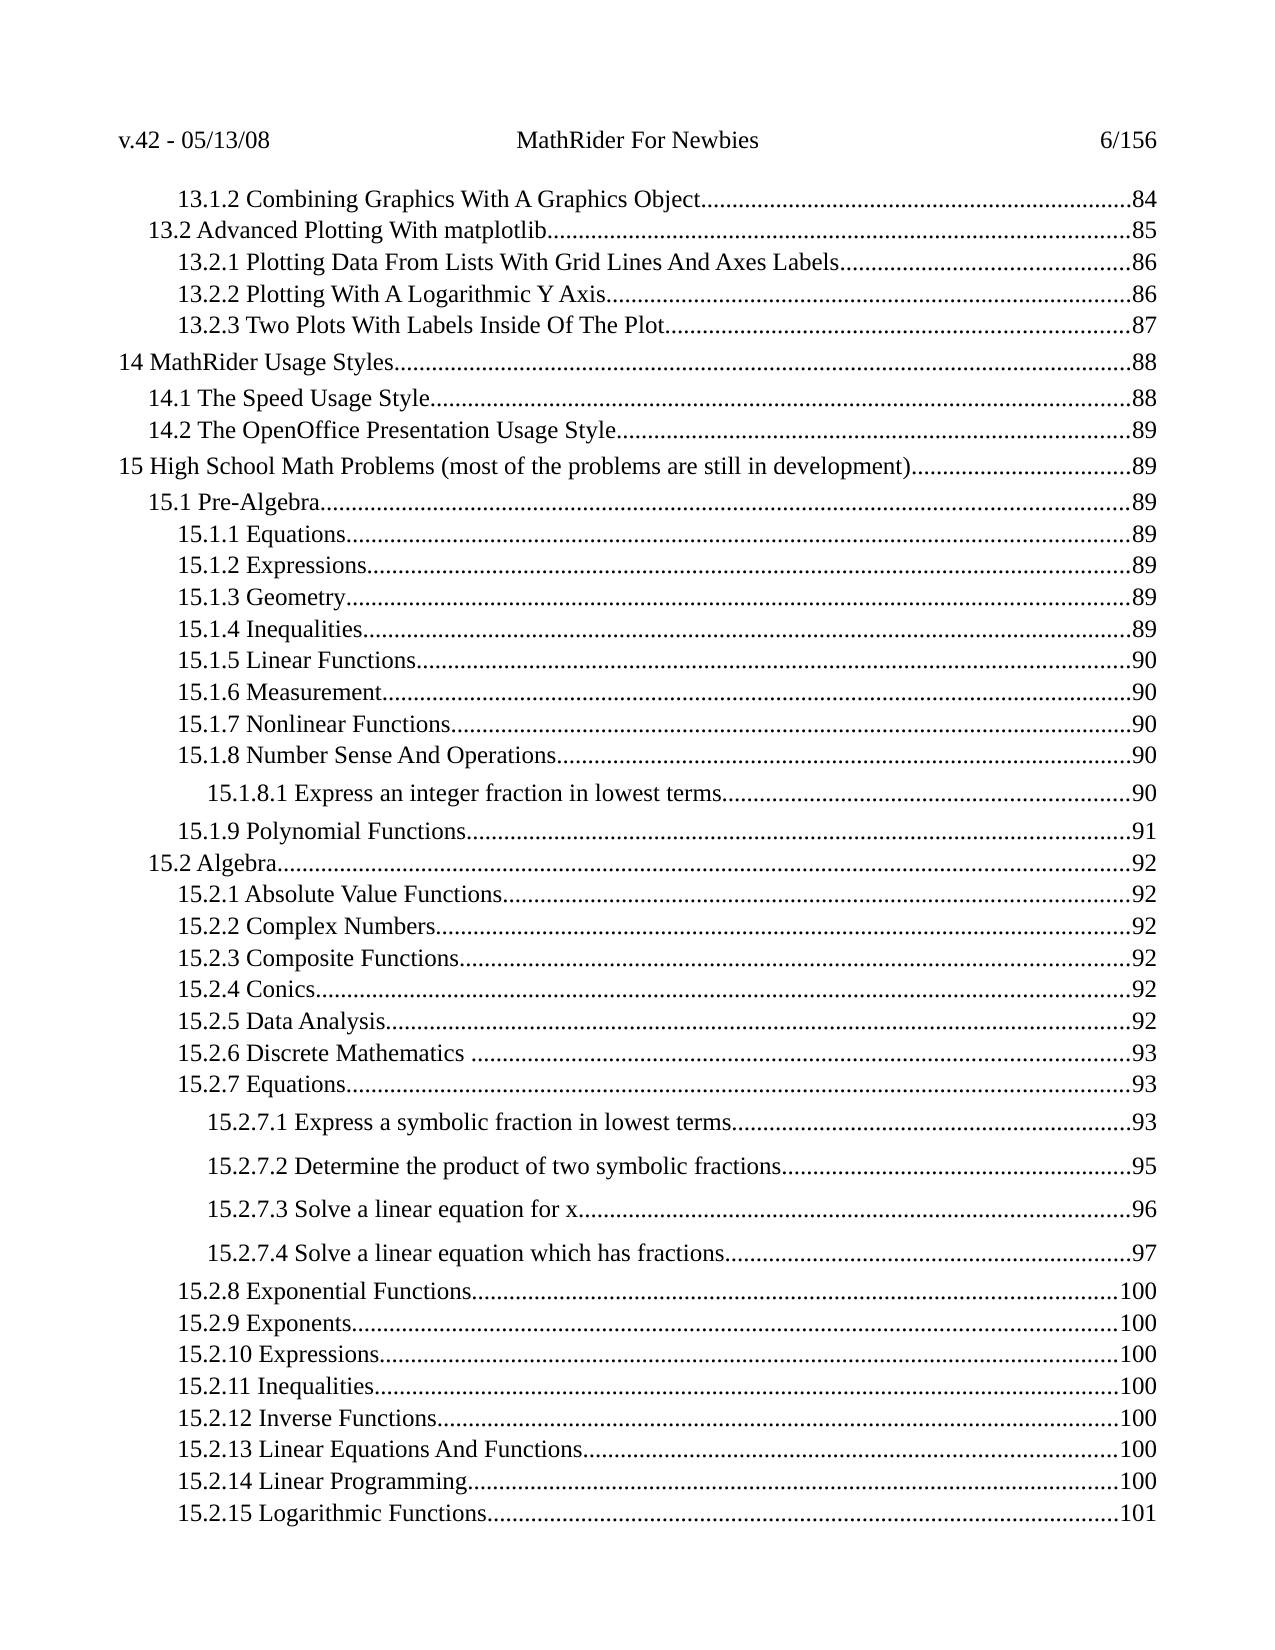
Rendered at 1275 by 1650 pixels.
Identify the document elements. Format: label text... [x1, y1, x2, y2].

text 15.2.7 Equations 93 [177, 1069, 1157, 1098]
text 13.2.2 Plotting With A Logarithmic Y Axis 86 [177, 279, 1157, 308]
text 15.1.3 Geometry 89 [177, 582, 1157, 611]
text 15.2.9 Exponents 100 [177, 1308, 1157, 1336]
text 13.1.2 Combining Graphics With A Graphics Object 84 [177, 184, 1157, 213]
text 15.2.14 Linear Programming 100 [177, 1466, 1157, 1495]
text 14 MathRider Usage Styles 88 [118, 347, 1157, 376]
text 13.2.1 Plotting Data From Lists With Grid Lines And Axes Labels 86 [177, 247, 1157, 276]
text 15.2.3 Composite Functions 92 [177, 943, 1157, 971]
text 14.1 The Speed Usage Style 88 [148, 383, 1157, 412]
text 15.1.8 Number Sense And Operations 90 [177, 741, 1157, 769]
text 15.2.8 Exponential Functions 100 [177, 1276, 1157, 1305]
text 15.1.1 Equations 89 [177, 519, 1157, 548]
text 15.1.8.1 Express an integer fraction in lowest terms 90 [207, 778, 1157, 807]
text 15.1.5 Linear Functions 90 [177, 646, 1157, 674]
text 15.2.15 Logarithmic Functions 101 [177, 1498, 1157, 1526]
text 14.2 The OpenOffice Presentation Usage Style 89 [148, 415, 1157, 443]
text 15.1.9 Polynomial Functions 91 [177, 816, 1157, 845]
text 13.2 Advanced Plotting With matplotlib 85 [148, 216, 1157, 244]
text 15.1.7 Nonlinear Functions 90 [177, 709, 1157, 738]
text 15 High School Math Problems (most of the problems are still in development) 89 [118, 451, 1157, 480]
text 15.2.7.4 Solve a linear equation which has fractions 97 [207, 1238, 1157, 1267]
text 15.2 Algebra 92 [148, 848, 1157, 876]
text 15.2.10 Expressions 100 [177, 1339, 1157, 1368]
text 15.2.4 Conics 92 [177, 974, 1157, 1003]
text 15.2.2 Complex Numbers 92 [177, 911, 1157, 940]
text 13.2.3 Two Plots With Labels Inside Of The Plot 87 [177, 311, 1157, 339]
text 15.2.5 Data Analysis 92 [177, 1006, 1157, 1035]
text 15.2.7.1 Express a symbolic fraction in lowest terms 93 [207, 1107, 1157, 1136]
text 15.2.12 Inverse Functions 100 [177, 1403, 1157, 1431]
text 15.2.6 Discrete Mathematics 93 [177, 1038, 1157, 1066]
text 15.2.1 Absolute Value Functions 92 [177, 879, 1157, 908]
text 15.1.6 Measurement 90 [177, 677, 1157, 706]
text 15.2.7.3 Solve a linear equation for x 96 [207, 1194, 1157, 1223]
text 15.2.7.2 Determine the product of two symbolic fractions 95 [207, 1151, 1157, 1179]
text 15.1 Pre-Algebra 89 [148, 487, 1157, 516]
text 15.1.2 Expressions 89 [177, 551, 1157, 579]
text 15.1.4 Inequalities 89 [177, 614, 1157, 643]
text 15.2.11 Inequalities 100 [177, 1371, 1157, 1400]
text 15.2.13 Linear Equations And Functions 100 [177, 1434, 1157, 1463]
